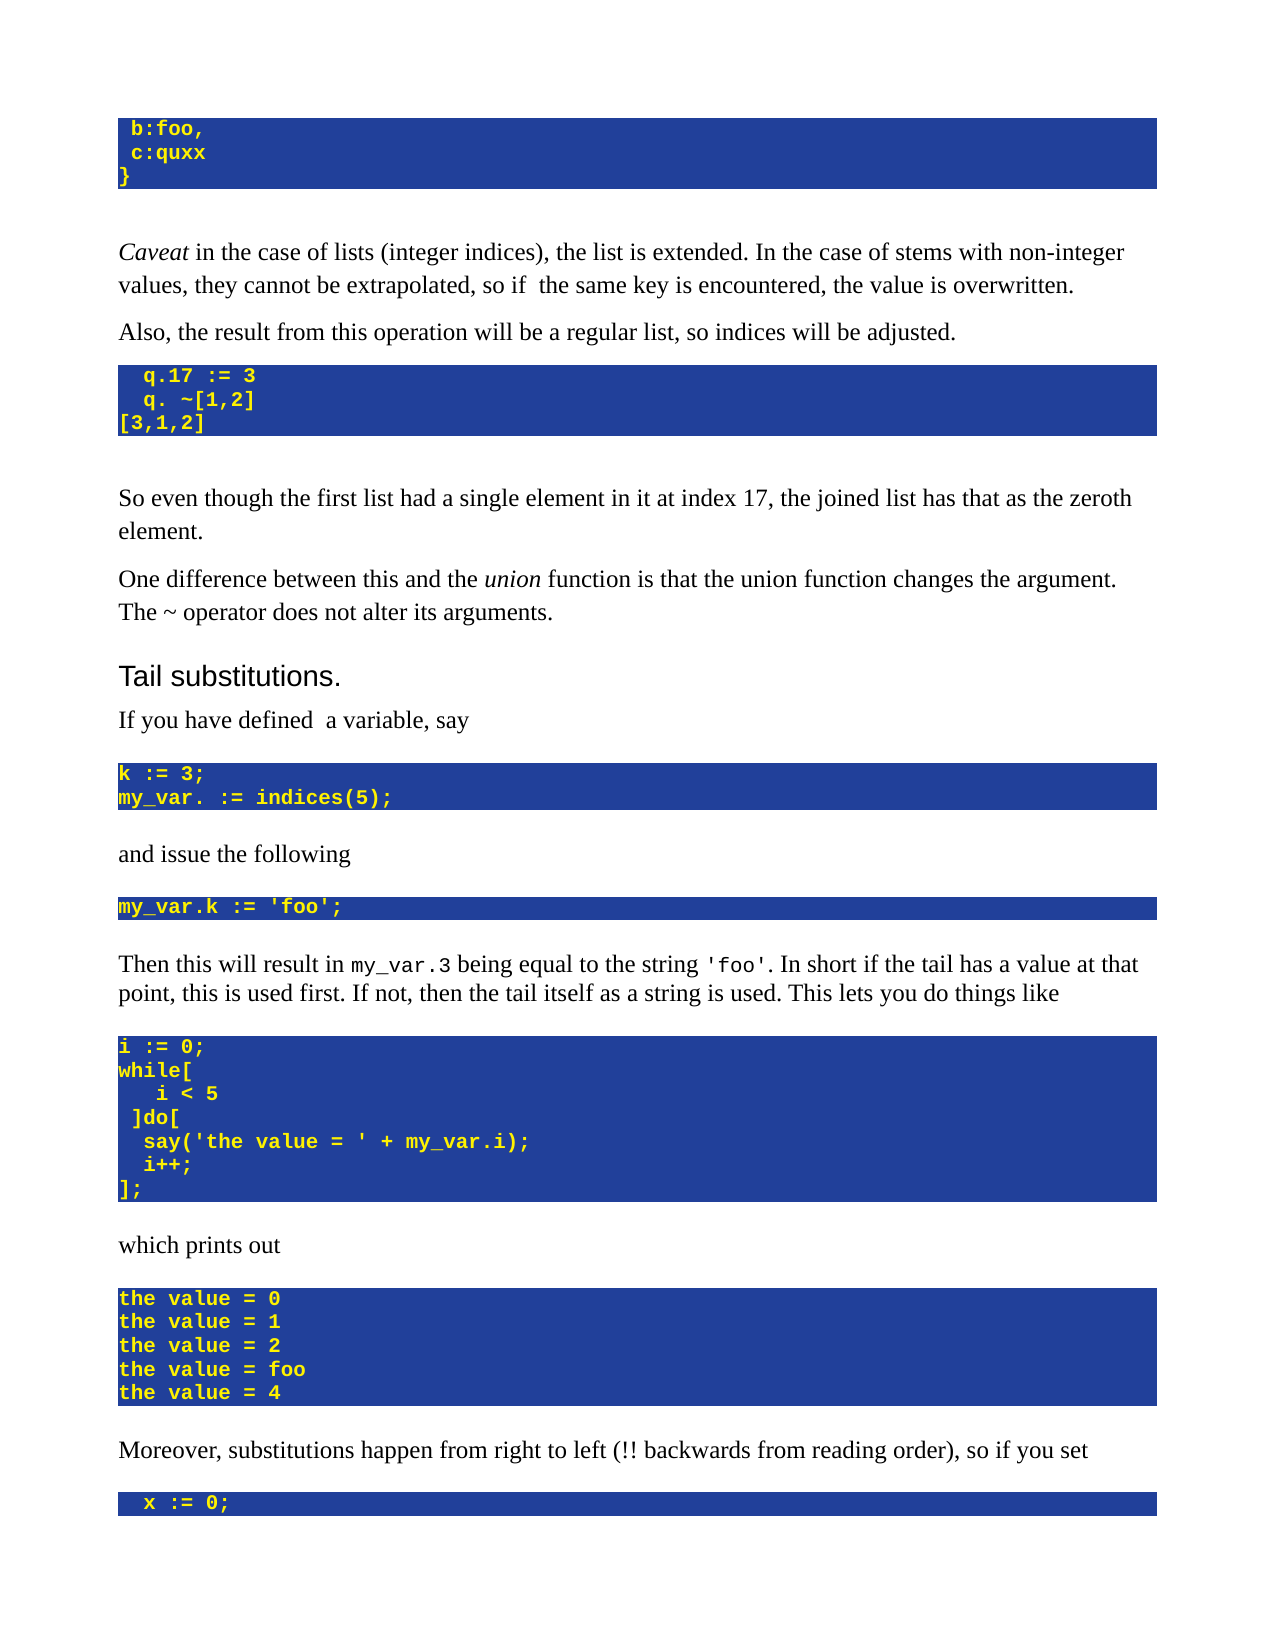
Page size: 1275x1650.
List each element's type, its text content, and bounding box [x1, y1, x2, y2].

text Moreover, substitutions happen from right to left (!! backwards from reading order), so if you set [118, 1406, 1157, 1463]
text ]; [118, 1178, 1157, 1202]
text b:foo, [118, 118, 1157, 142]
text ]do[ [118, 1107, 1157, 1131]
text If you have defined a variable, say [118, 706, 1157, 734]
text k := 3; [118, 763, 1157, 787]
text i++; [118, 1154, 1157, 1178]
text } [118, 165, 1157, 189]
text and issue the following [118, 839, 1157, 868]
text i := 0; [118, 1036, 1157, 1060]
text One difference between this and the union function is that the union function changes the argument. The ~ operator does not alter its arguments. [118, 564, 1157, 626]
text [3,1,2] [118, 412, 1157, 436]
text Also, the result from this operation will be a regular list, so indices will be adjusted. [118, 317, 1157, 346]
text which prints out [118, 1230, 1157, 1259]
text the value = 1 [118, 1311, 1157, 1335]
text q. ~[1,2] [118, 388, 1157, 412]
text say('the value = ' + my_var.i); [118, 1131, 1157, 1154]
text q.17 := 3 [118, 365, 1157, 388]
text Then this will result in my_var.3 being equal to the string 'foo'. In short if the tail has a value at that point, this is used first. If not, then the tail itself as a string is used. This lets you do things like [118, 949, 1157, 1007]
text my_var. := indices(5); [118, 787, 1157, 810]
text while[ [118, 1060, 1157, 1083]
text the value = foo [118, 1359, 1157, 1382]
text i < 5 [118, 1083, 1157, 1107]
text c:quxx [118, 142, 1157, 165]
text my_var.k := 'foo'; [118, 897, 1157, 920]
text the value = 0 [118, 1288, 1157, 1311]
subtitle Tail substitutions. [118, 659, 1157, 693]
text x := 0; [118, 1492, 1157, 1516]
text So even though the first list had a single element in it at index 17, the joined list has that as the zeroth element. [118, 483, 1157, 545]
text the value = 4 [118, 1382, 1157, 1406]
text Caveat in the case of lists (integer indices), the list is extended. In the case of stems with non-integer values, they cannot be extrapolated, so if the same key is encountered, the value is overwritten. [118, 237, 1157, 298]
text the value = 2 [118, 1335, 1157, 1359]
